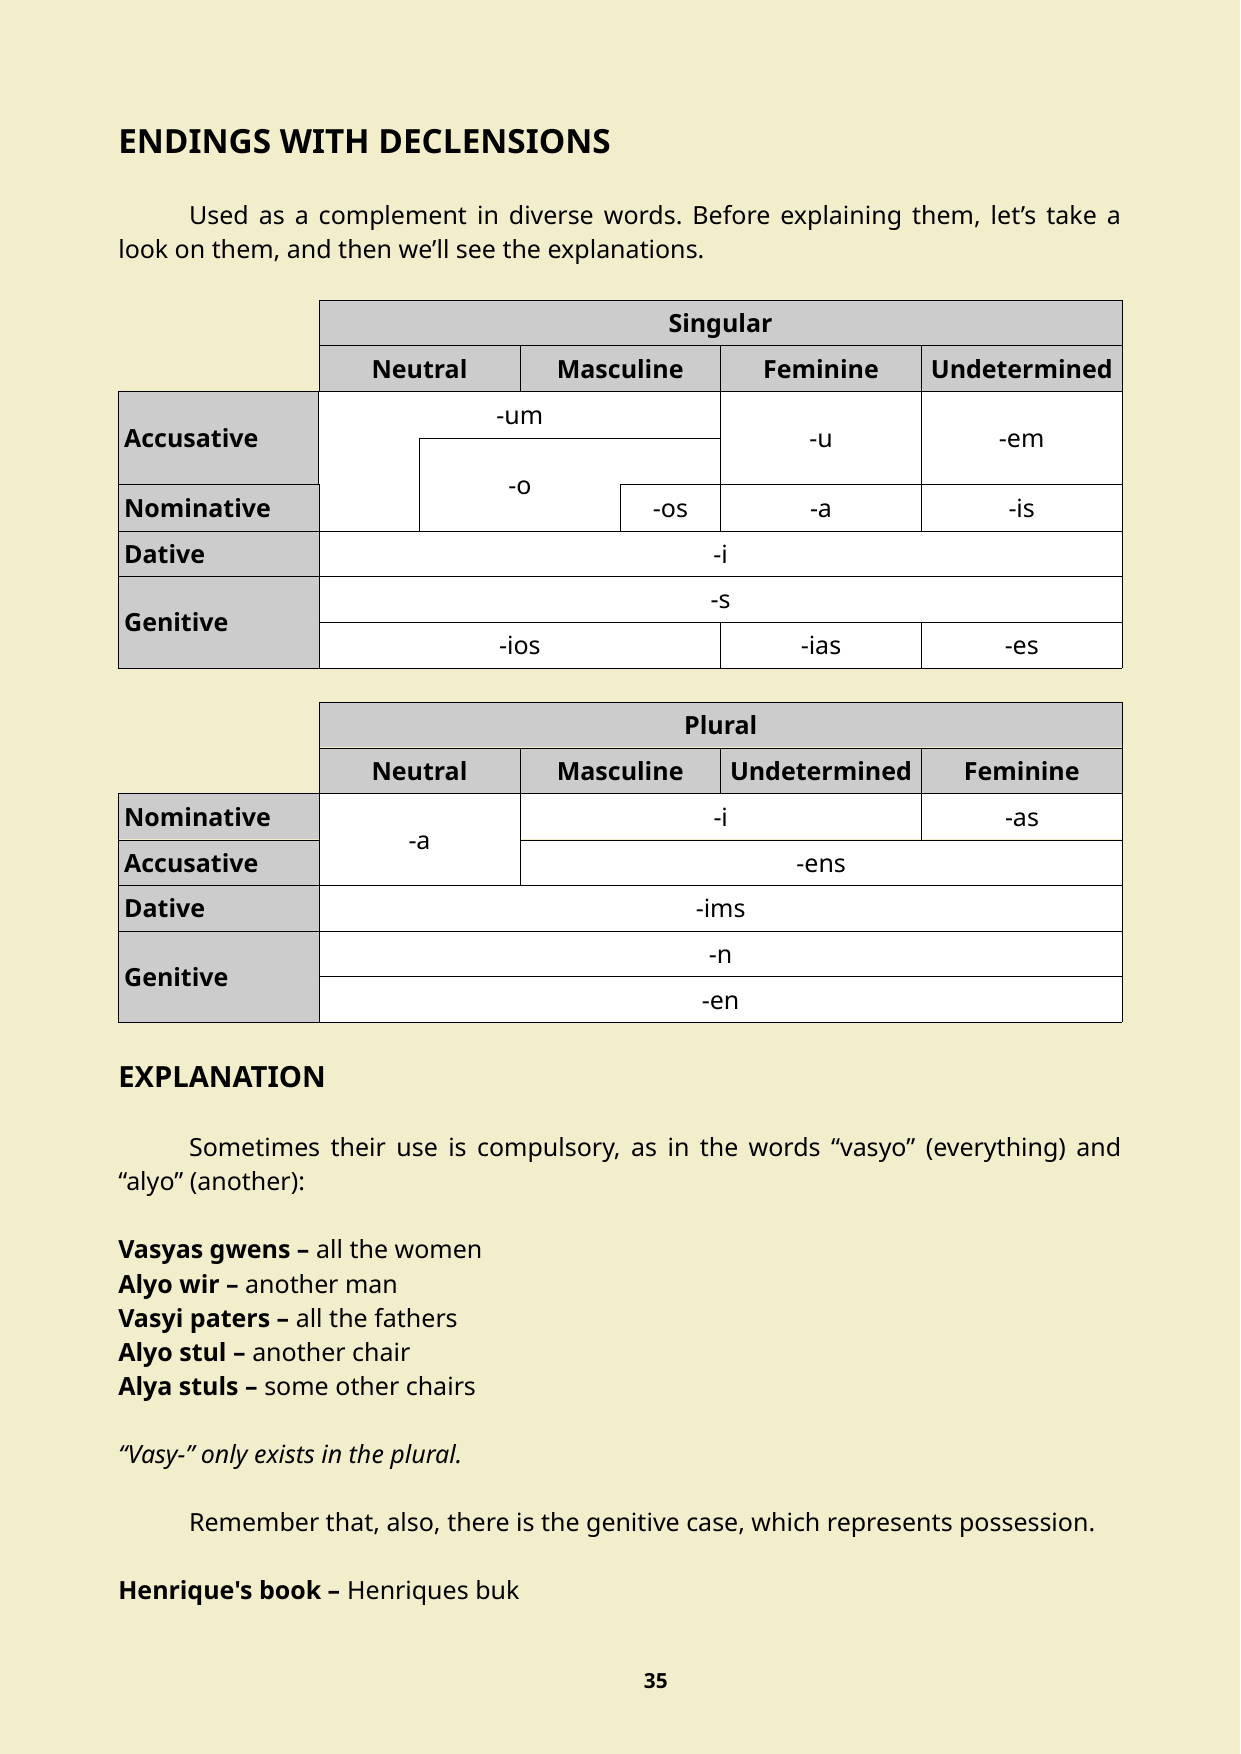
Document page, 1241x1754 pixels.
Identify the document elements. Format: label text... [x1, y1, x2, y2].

subtitle ENDINGS WITH DECLENSIONS [118, 118, 1122, 163]
table_cell -es [922, 623, 1122, 668]
table_cell -s [320, 577, 1122, 622]
table_cell -n [320, 932, 1122, 976]
table_cell -ias [721, 623, 921, 668]
text Sometimes their use is compulsory, as in the words “vasyo” (everything) and “alyo” (another): [118, 1130, 1122, 1198]
text Vasyas gwens – all the women [118, 1232, 1122, 1266]
table_cell -en [320, 977, 1122, 1022]
text Vasyi paters – all the fathers [118, 1300, 1122, 1334]
table_cell Accusative [119, 841, 319, 885]
table_cell Neutral [320, 749, 520, 793]
table_cell -os [621, 485, 720, 531]
subtitle EXPLANATION [118, 1056, 1122, 1096]
table_cell -em [922, 392, 1122, 484]
table_cell -i [320, 532, 1122, 576]
table_cell Undetermined [721, 749, 921, 793]
table_cell -as [922, 794, 1122, 839]
table_cell -is [922, 485, 1122, 531]
table_cell -a [320, 794, 520, 885]
table_cell -a [721, 485, 921, 531]
table_cell Neutral [320, 346, 520, 391]
table_cell Masculine [521, 749, 720, 793]
table_cell Dative [119, 886, 319, 931]
table_cell [319, 438, 419, 484]
table_cell Nominative [119, 485, 319, 531]
table_header Singular [320, 301, 1122, 345]
text Remember that, also, there is the genitive case, which represents possession. [118, 1505, 1122, 1539]
text “Vasy-” only exists in the plural. [118, 1437, 1122, 1471]
table_cell Genitive [119, 932, 319, 1022]
table_cell Nominative [119, 794, 319, 839]
table_cell [320, 484, 419, 531]
table_cell Masculine [521, 346, 720, 391]
table_cell Feminine [922, 749, 1122, 793]
table_cell -o [420, 439, 620, 531]
table_cell Accusative [119, 392, 318, 484]
text Henrique's book – Henriques buk [118, 1573, 1122, 1607]
table_cell -um [319, 392, 720, 438]
table_cell [118, 748, 319, 793]
table_cell -ens [521, 841, 1122, 885]
table_cell -ios [320, 623, 720, 668]
text Used as a complement in diverse words. Before explaining them, let’s take a look on them, and then we’ll see the explanations. [118, 198, 1122, 266]
table_cell -u [721, 392, 921, 484]
table_cell [620, 439, 720, 484]
table_header [118, 702, 319, 747]
table_cell Dative [119, 532, 319, 576]
table_header Plural [320, 703, 1122, 747]
table_cell -i [521, 794, 921, 839]
table_cell Undetermined [922, 346, 1122, 391]
table_header [118, 300, 319, 345]
table_cell Genitive [119, 577, 319, 668]
text Alya stuls – some other chairs [118, 1368, 1122, 1402]
table_cell [118, 345, 319, 391]
table_cell Feminine [721, 346, 921, 391]
table_cell -ims [320, 886, 1122, 931]
text Alyo wir – another man [118, 1266, 1122, 1300]
text Alyo stul – another chair [118, 1334, 1122, 1368]
